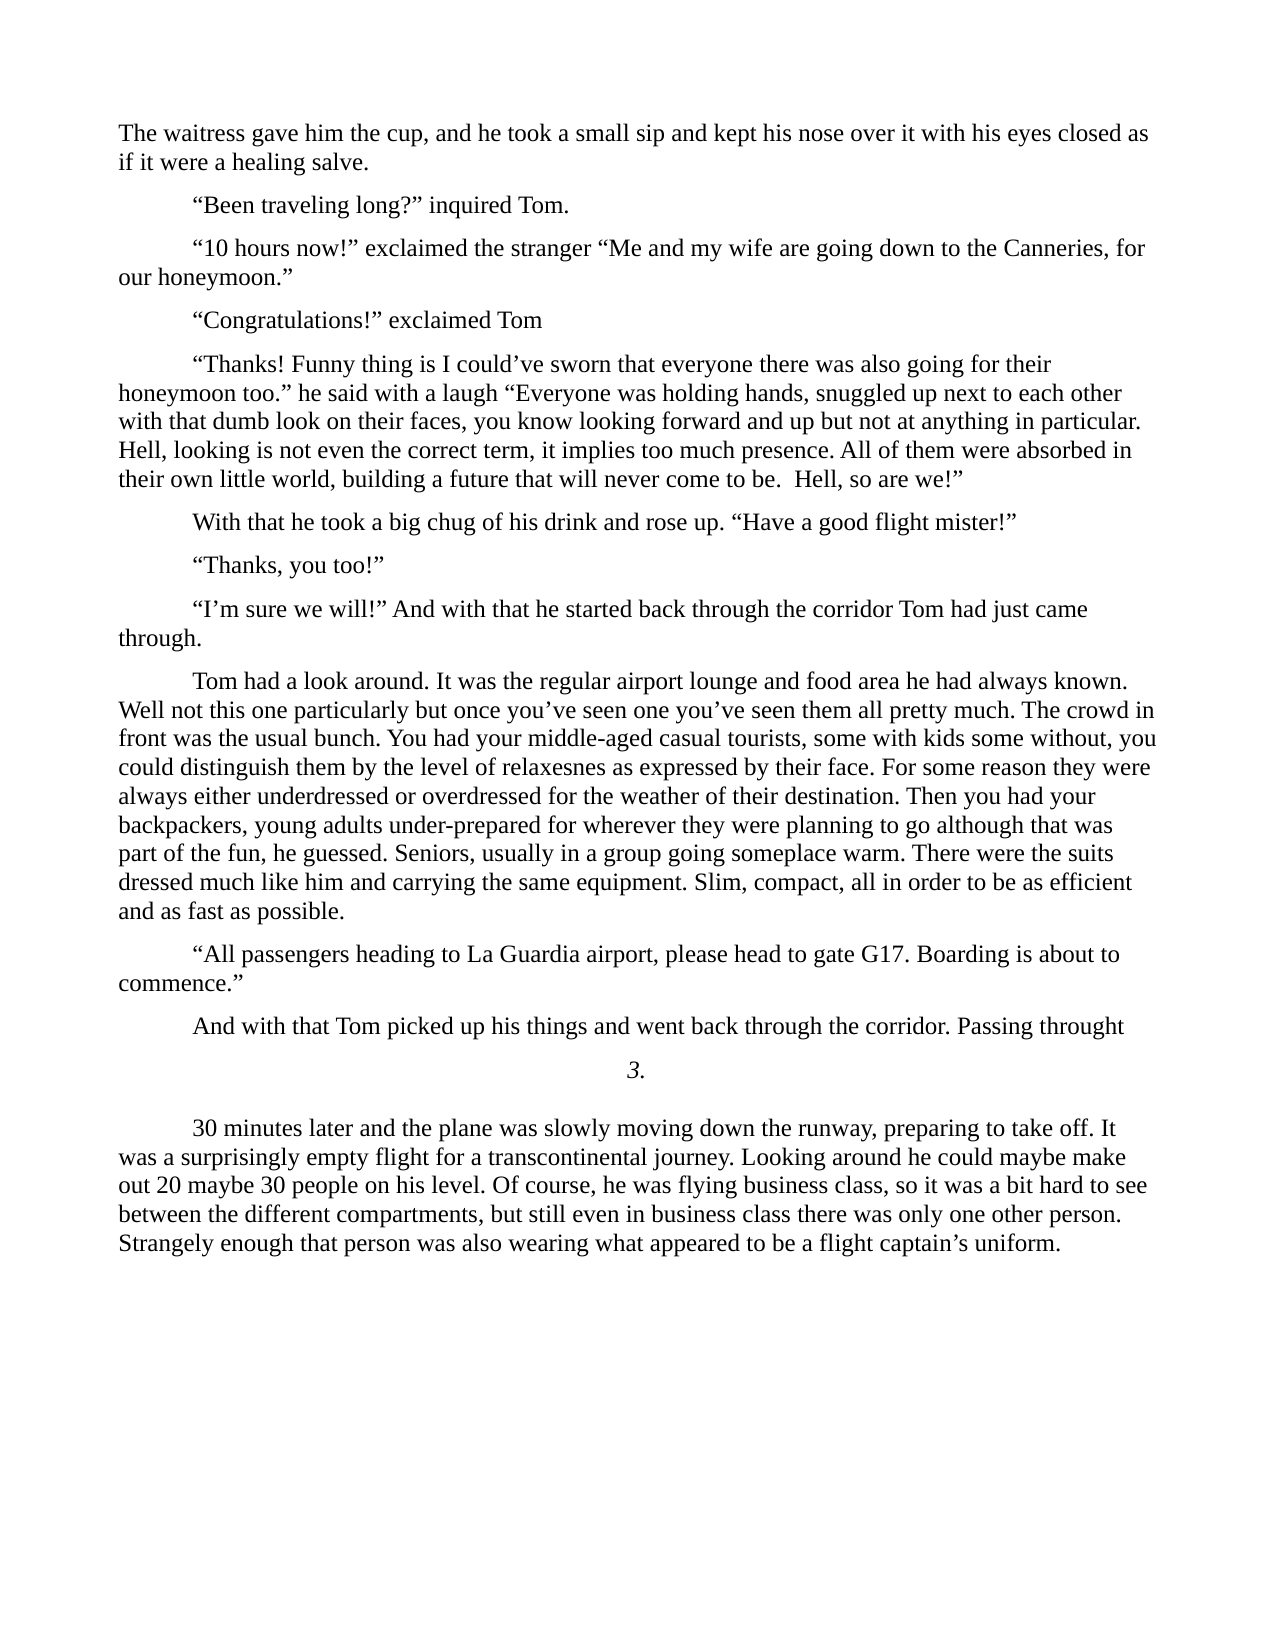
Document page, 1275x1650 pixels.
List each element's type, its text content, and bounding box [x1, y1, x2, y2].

text “I’m sure we will!” And with that he started back through the corridor Tom had just came through. [118, 594, 1157, 651]
text “Thanks! Funny thing is I could’ve sworn that everyone there was also going for their honeymoon too.” he said with a laugh “Everyone was holding hands, snuggled up next to each other with that dumb look on their faces, you know looking forward and up but not at anything in particular. Hell, looking is not even the correct term, it implies too much presence. All of them were absorbed in their own little world, building a future that will never come to be. Hell, so are we!” [118, 349, 1157, 493]
text “10 hours now!” exclaimed the stranger “Me and my wife are going down to the Canneries, for our honeymoon.” [118, 233, 1157, 291]
text “All passengers heading to La Guardia airport, please head to gate G17. Boarding is about to commence.” [118, 939, 1157, 997]
text 30 minutes later and the plane was slowly moving down the runway, preparing to take off. It was a surprisingly empty flight for a transcontinental journey. Looking around he could maybe make out 20 maybe 30 people on his level. Of course, he was flying business class, so it was a bit hard to see between the different compartments, but still even in business class there was only one other person. Strangely enough that person was also wearing what appeared to be a flight captain’s uniform. [118, 1113, 1157, 1257]
text The waitress gave him the cup, and he took a small sip and kept his nose over it with his eyes closed as if it were a healing salve. [118, 118, 1157, 176]
text Tom had a look around. It was the regular airport lounge and food area he had always known. Well not this one particularly but once you’ve seen one you’ve seen them all pretty much. The crowd in front was the usual bunch. You had your middle-aged casual tourists, some with kids some without, you could distinguish them by the level of relaxesnes as expressed by their face. For some reason they were always either underdressed or overdressed for the weather of their destination. Then you had your backpackers, young adults under-prepared for wherever they were planning to go although that was part of the fun, he guessed. Seniors, usually in a group going someplace warm. There were the suits dressed much like him and carrying the same equipment. Slim, compact, all in order to be as efficient and as fast as possible. [118, 666, 1157, 925]
text With that he took a big chug of his drink and rose up. “Have a good flight mister!” [118, 507, 1157, 536]
text “Been traveling long?” inquired Tom. [118, 190, 1157, 219]
text “Congratulations!” exclaimed Tom [118, 306, 1157, 334]
text “Thanks, you too!” [118, 551, 1157, 579]
text And with that Tom picked up his things and went back through the corridor. Passing throught [118, 1011, 1157, 1040]
text 3. [177, 1055, 1098, 1083]
